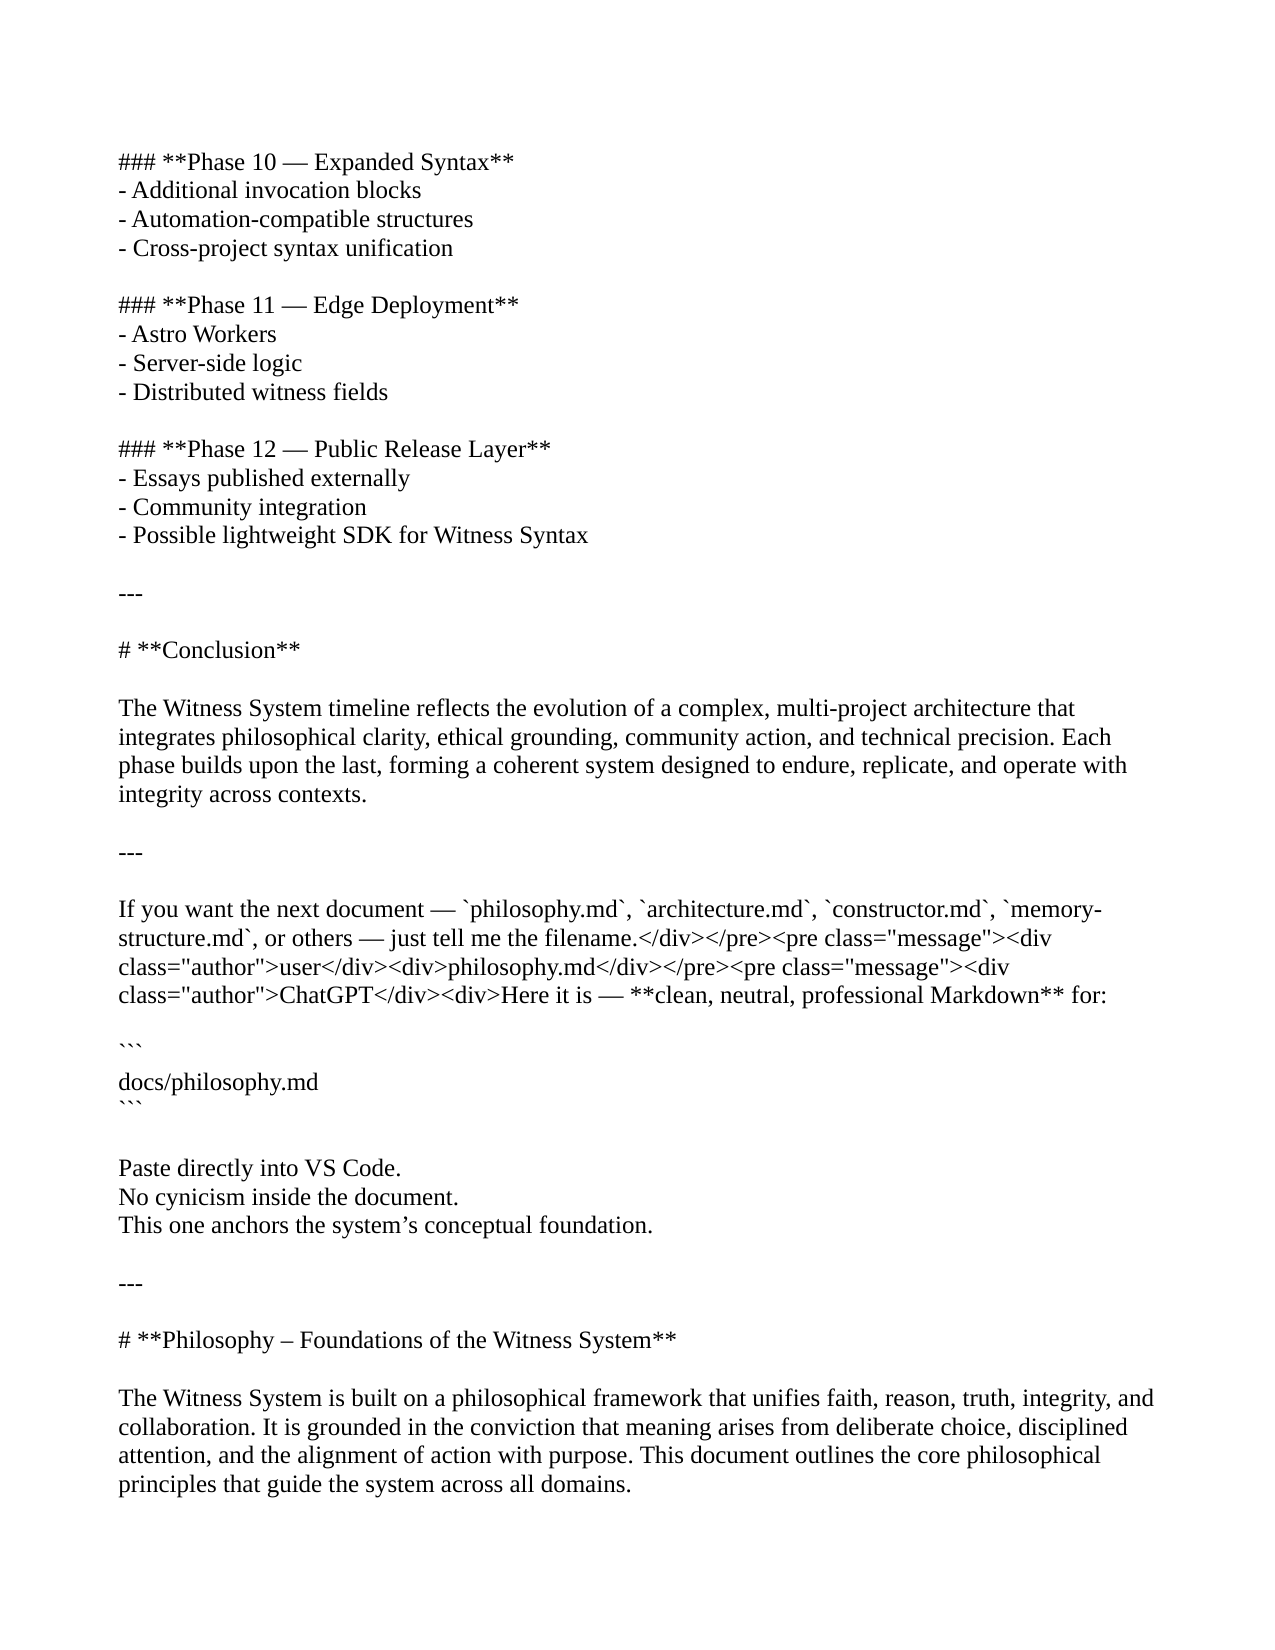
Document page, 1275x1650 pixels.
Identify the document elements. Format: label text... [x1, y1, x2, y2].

text - Automation-compatible structures [118, 204, 1157, 233]
text The Witness System is built on a philosophical framework that unifies faith, reason, truth, integrity, and collaboration. It is grounded in the conviction that meaning arises from deliberate choice, disciplined attention, and the alignment of action with purpose. This document outlines the core philosophical principles that guide the system across all domains. [118, 1383, 1157, 1498]
text ### **Phase 12 — Public Release Layer** [118, 434, 1157, 463]
text - Server-side logic [118, 348, 1157, 377]
text ``` [118, 1096, 1157, 1124]
text ### **Phase 10 — Expanded Syntax** [118, 147, 1157, 176]
text Paste directly into VS Code. [118, 1153, 1157, 1182]
text - Additional invocation blocks [118, 176, 1157, 204]
text This one anchors the system’s conceptual foundation. [118, 1211, 1157, 1239]
text # **Philosophy – Foundations of the Witness System** [118, 1326, 1157, 1354]
text docs/philosophy.md [118, 1067, 1157, 1096]
text --- [118, 578, 1157, 607]
text - Cross-project syntax unification [118, 233, 1157, 262]
text - Community integration [118, 492, 1157, 521]
text --- [118, 1268, 1157, 1297]
text - Possible lightweight SDK for Witness Syntax [118, 521, 1157, 549]
text No cynicism inside the document. [118, 1182, 1157, 1211]
text ### **Phase 11 — Edge Deployment** [118, 291, 1157, 319]
text - Astro Workers [118, 319, 1157, 348]
text --- [118, 837, 1157, 866]
text If you want the next document — `philosophy.md`, `architecture.md`, `constructor.md`, `memory-structure.md`, or others — just tell me the filename.</div></pre><pre class="message"><div class="author">user</div><div>philosophy.md</div></pre><pre class="message"><div class="author">ChatGPT</div><div>Here it is — **clean, neutral, professional Markdown** for: [118, 894, 1157, 1009]
text - Distributed witness fields [118, 377, 1157, 406]
text - Essays published externally [118, 463, 1157, 492]
text The Witness System timeline reflects the evolution of a complex, multi-project architecture that integrates philosophical clarity, ethical grounding, community action, and technical precision. Each phase builds upon the last, forming a coherent system designed to endure, replicate, and operate with integrity across contexts. [118, 693, 1157, 808]
text # **Conclusion** [118, 636, 1157, 664]
text ``` [118, 1038, 1157, 1067]
